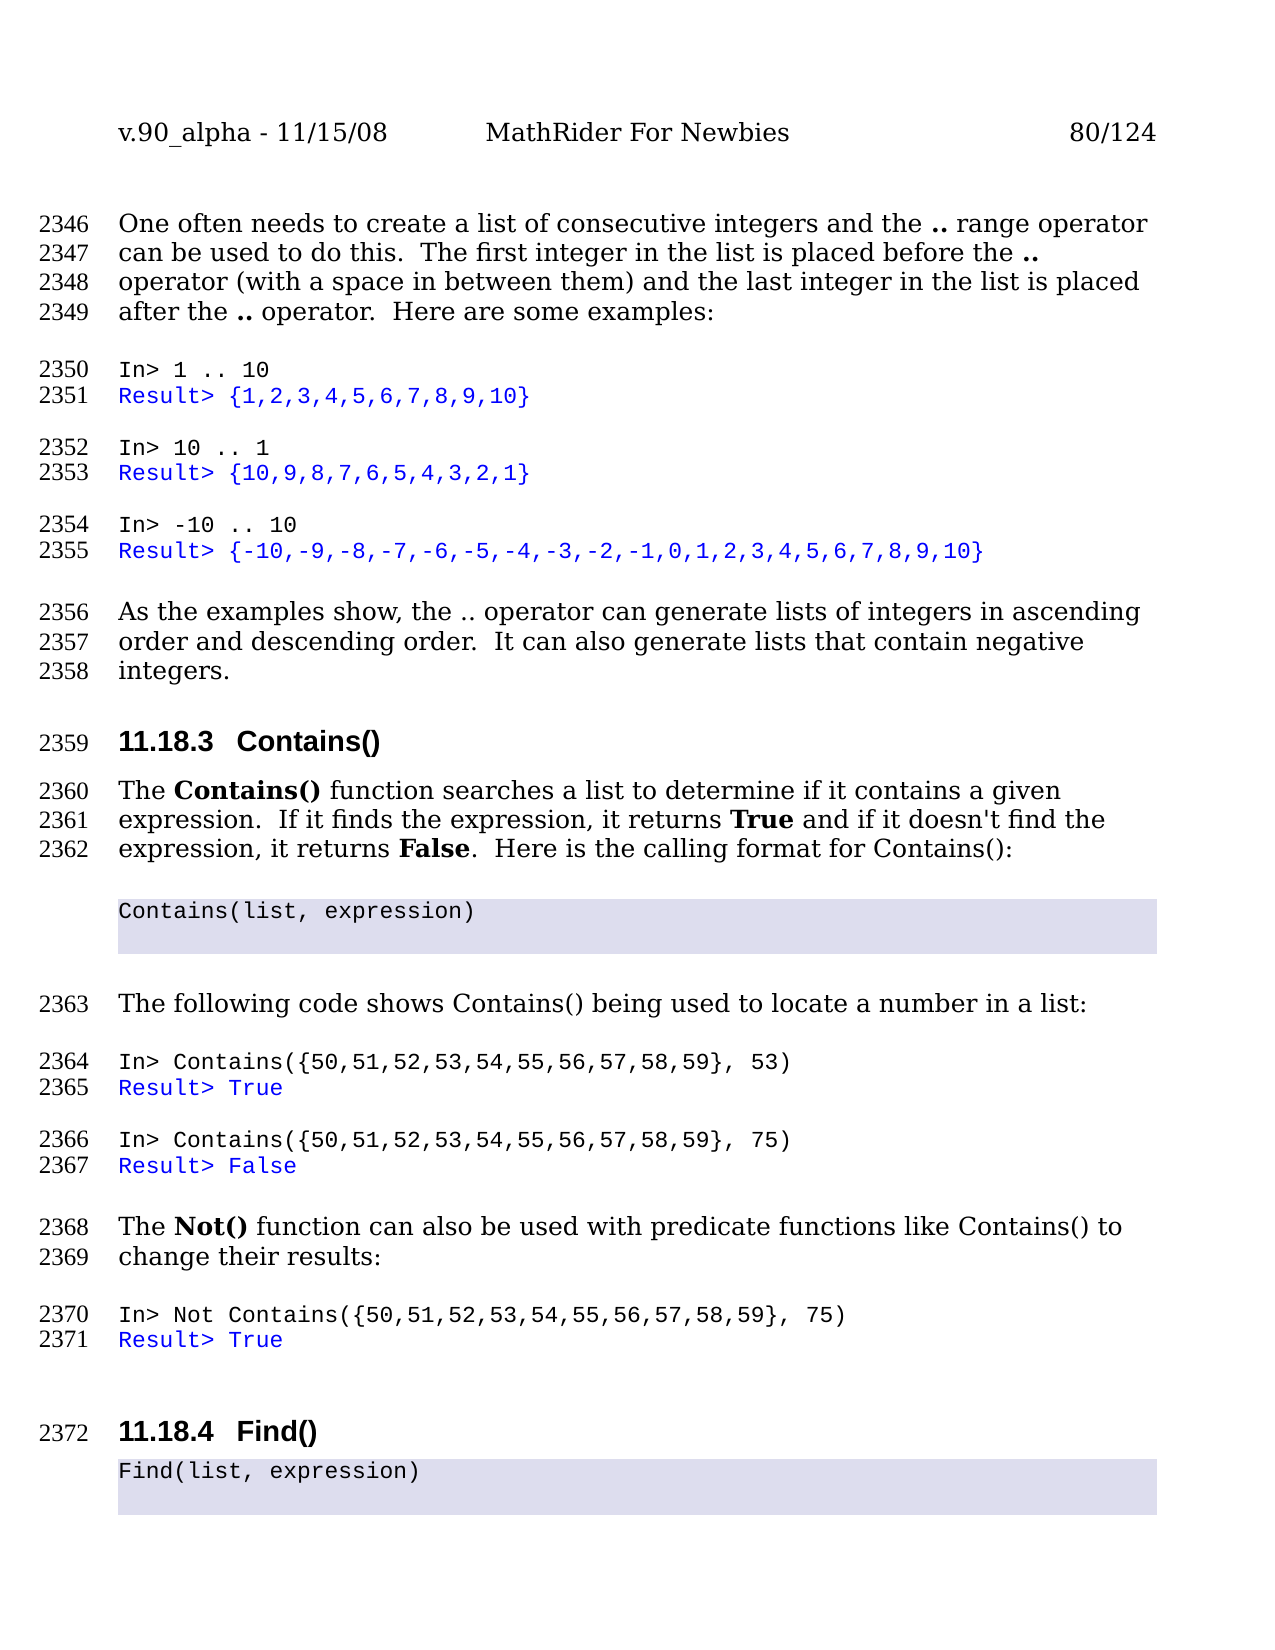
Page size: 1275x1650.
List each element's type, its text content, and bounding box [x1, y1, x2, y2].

text The Contains() function searches a list to determine if it contains a given expression. If it finds the expression, it returns True and if it doesn't find the expression, it returns False. Here is the calling format for Contains(): [118, 776, 1157, 864]
text Result> {1,2,3,4,5,6,7,8,9,10} [118, 384, 1157, 410]
text As the examples show, the .. operator can generate lists of integers in ascending order and descending order. It can also generate lists that contain negative integers. [118, 597, 1157, 685]
text In> Contains({50,51,52,53,54,55,56,57,58,59}, 53) [118, 1051, 1157, 1077]
table_header Contains(list, expression) [118, 899, 1157, 954]
text In> Not Contains({50,51,52,53,54,55,56,57,58,59}, 75) [118, 1303, 1157, 1329]
text Result> {-10,-9,-8,-7,-6,-5,-4,-3,-2,-1,0,1,2,3,4,5,6,7,8,9,10} [118, 539, 1157, 566]
text Result> True [118, 1077, 1157, 1103]
text In> 10 .. 1 [118, 436, 1157, 462]
text Result> False [118, 1154, 1157, 1180]
table_header Find(list, expression) [118, 1459, 1157, 1515]
subtitle Find() [118, 1414, 1157, 1447]
text Result> True [118, 1329, 1157, 1355]
text One often needs to create a list of consecutive integers and the .. range operator can be used to do this. The first integer in the list is placed before the .. operator (with a space in between them) and the last integer in the list is placed after the .. operator. Here are some examples: [118, 209, 1157, 326]
text The Not() function can also be used with predicate functions like Contains() to change their results: [118, 1212, 1157, 1271]
text In> 1 .. 10 [118, 358, 1157, 384]
text Result> {10,9,8,7,6,5,4,3,2,1} [118, 462, 1157, 488]
text The following code shows Contains() being used to locate a number in a list: [118, 989, 1157, 1019]
text In> Contains({50,51,52,53,54,55,56,57,58,59}, 75) [118, 1128, 1157, 1154]
text In> -10 .. 10 [118, 514, 1157, 539]
subtitle Contains() [118, 724, 1157, 758]
